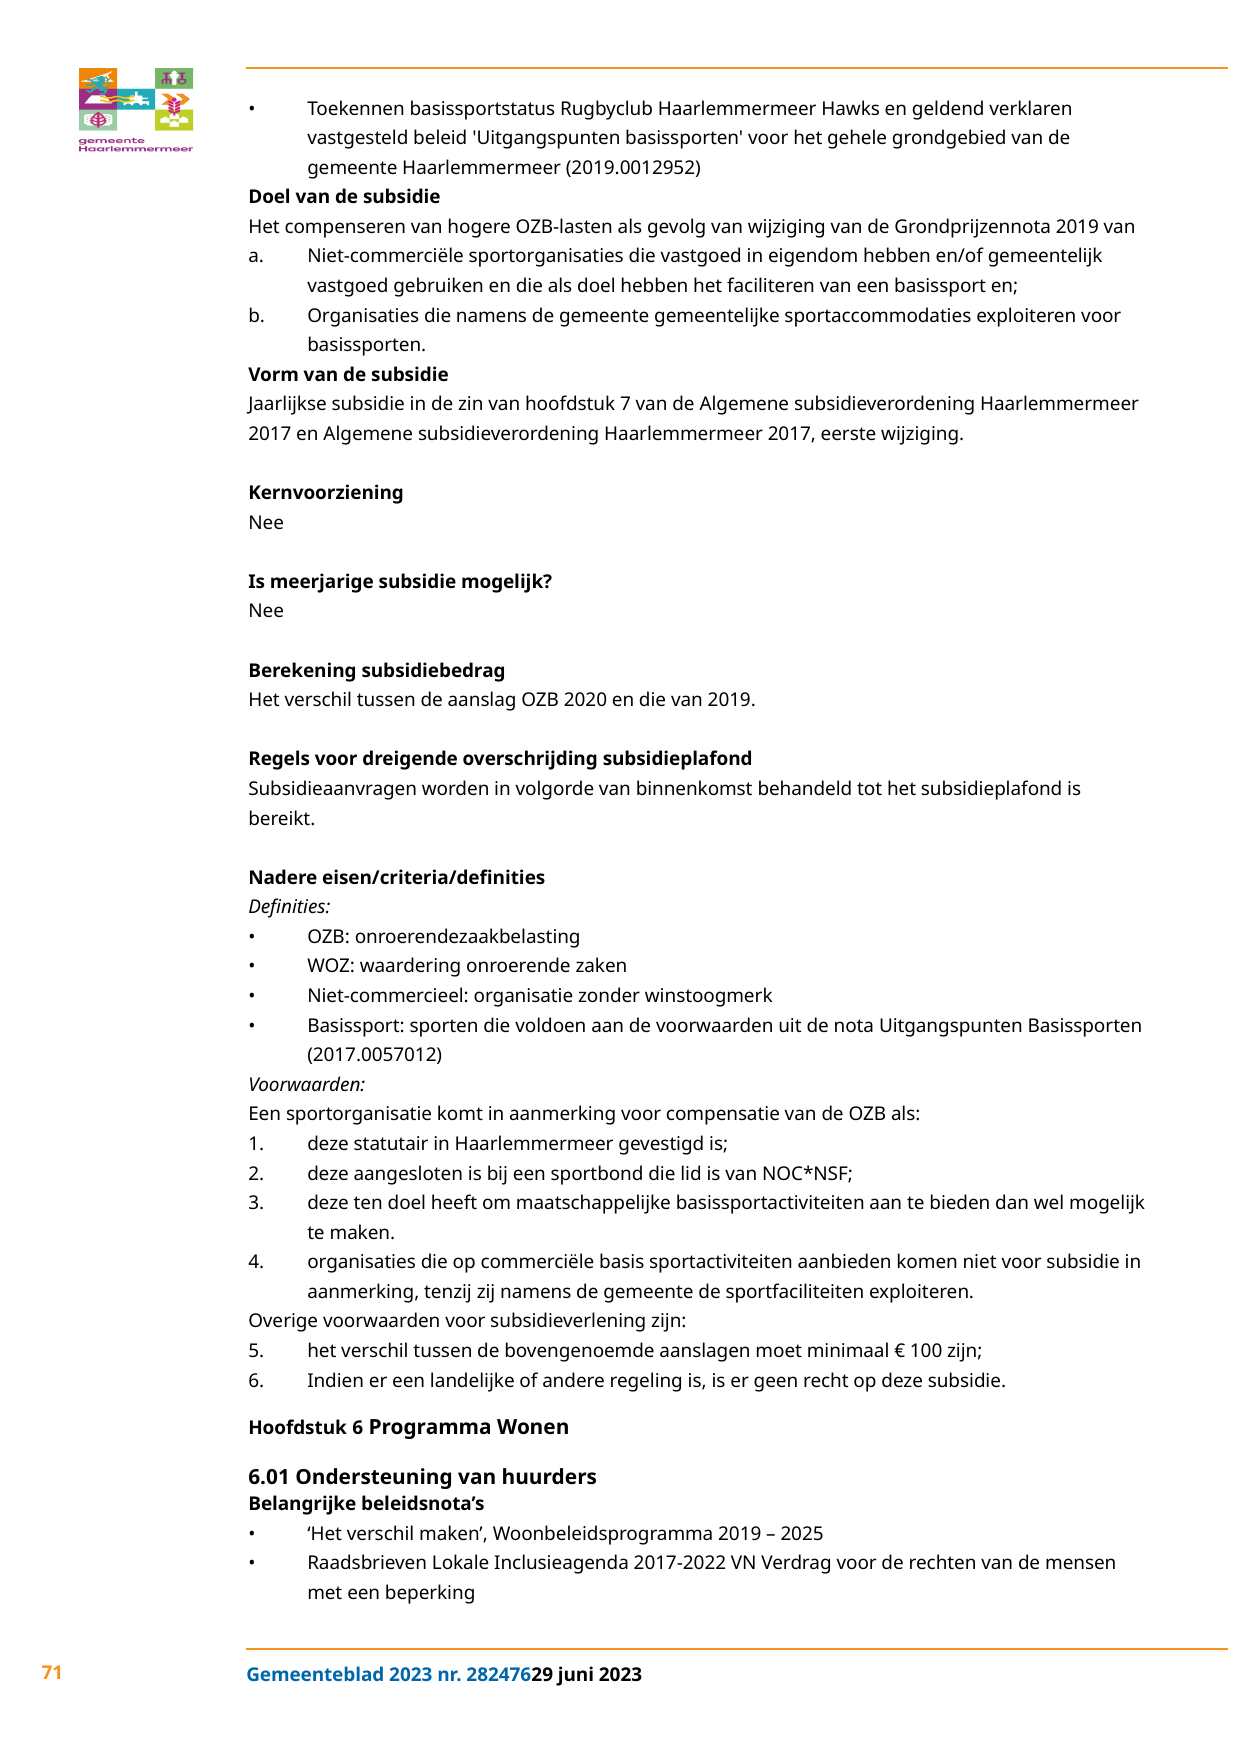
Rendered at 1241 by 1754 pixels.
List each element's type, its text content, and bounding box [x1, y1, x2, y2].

list Niet-commerciële sportorganisaties die vastgoed in eigendom hebben en/of gemeentelijk vastgoed gebruiken en die als doel hebben het faciliteren van een basissport en; [248, 243, 1152, 298]
text Het verschil tussen de aanslag OZB 2020 en die van 2019. [248, 686, 1152, 712]
list Indien er een landelijke of andere regeling is, is er geen recht op deze subsidie. [248, 1367, 1152, 1393]
list Toekennen basissportstatus Rugbyclub Haarlemmermeer Hawks en geldend verklaren vastgesteld beleid 'Uitgangspunten basissporten' voor het gehele grondgebied van de gemeente Haarlemmermeer (2019.0012952) [248, 95, 1152, 180]
list Raadsbrieven Lokale Inclusieagenda 2017-2022 VN Verdrag voor de rechten van de mensen met een beperking [248, 1549, 1152, 1605]
list OZB: onroerendezaakbelasting [248, 923, 1152, 949]
text Vorm van de subsidie [248, 361, 1152, 387]
list organisaties die op commerciële basis sportactiviteiten aanbieden komen niet voor subsidie in aanmerking, tenzij zij namens de gemeente de sportfaciliteiten exploiteren. [248, 1248, 1152, 1304]
text Berekening subsidiebedrag [248, 657, 1152, 683]
list ‘Het verschil maken’, Woonbeleidsprogramma 2019 – 2025 [248, 1520, 1152, 1546]
text Het compenseren van hogere OZB-lasten als gevolg van wijziging van de Grondprijzennota 2019 van [248, 213, 1152, 239]
list Basissport: sporten die voldoen aan de voorwaarden uit de nota Uitgangspunten Basissporten (2017.0057012) [248, 1012, 1152, 1067]
text Nee [248, 509, 1152, 535]
list WOZ: waardering onroerende zaken [248, 953, 1152, 978]
text Nee [248, 598, 1152, 623]
text Overige voorwaarden voor subsidieverlening zijn: [248, 1308, 1152, 1333]
text Doel van de subsidie [248, 183, 1152, 209]
list deze aangesloten is bij een sportbond die lid is van NOC*NSF; [248, 1160, 1152, 1186]
list deze statutair in Haarlemmermeer gevestigd is; [248, 1130, 1152, 1156]
text Regels voor dreigende overschrijding subsidieplafond [248, 746, 1152, 771]
text 6.01 Ondersteuning van huurders [248, 1462, 1152, 1490]
list deze ten doel heeft om maatschappelijke basissportactiviteiten aan te bieden dan wel mogelijk te maken. [248, 1189, 1152, 1245]
text Jaarlijkse subsidie in de zin van hoofdstuk 7 van de Algemene subsidieverordening Haarlemmermeer 2017 en Algemene subsidieverordening Haarlemmermeer 2017, eerste wijziging. [248, 391, 1152, 446]
text Nadere eisen/criteria/definities [248, 864, 1152, 890]
text Voorwaarden: [248, 1071, 1152, 1097]
text Belangrijke beleidsnota’s [248, 1490, 1152, 1516]
text Hoofdstuk 6 Programma Wonen [248, 1412, 1152, 1441]
picture [41, 47, 231, 172]
text Is meerjarige subsidie mogelijk? [248, 568, 1152, 594]
text Een sportorganisatie komt in aanmerking voor compensatie van de OZB als: [248, 1101, 1152, 1126]
list Niet-commercieel: organisatie zonder winstoogmerk [248, 982, 1152, 1008]
list Organisaties die namens de gemeente gemeentelijke sportaccommodaties exploiteren voor basissporten. [248, 302, 1152, 357]
text Kernvoorziening [248, 479, 1152, 505]
list het verschil tussen de bovengenoemde aanslagen moet minimaal € 100 zijn; [248, 1337, 1152, 1363]
text Definities: [248, 893, 1152, 919]
text Subsidieaanvragen worden in volgorde van binnenkomst behandeld tot het subsidieplafond is bereikt. [248, 775, 1152, 831]
